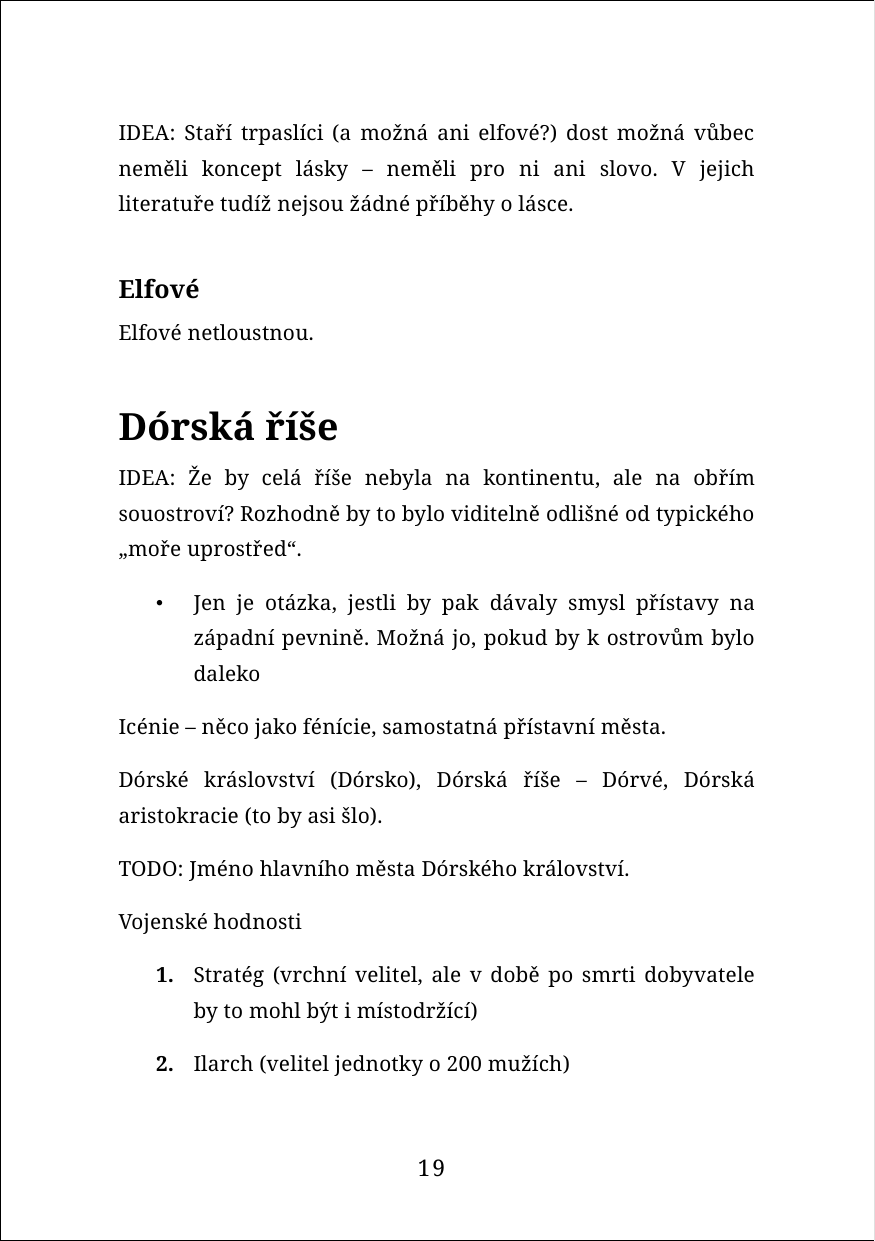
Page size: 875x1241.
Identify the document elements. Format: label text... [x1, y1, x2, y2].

text IDEA: Že by celá říše nebyla na kontinentu, ale na obřím souostroví? Rozhodně by to bylo viditelně odlišné od typického „moře uprostřed“. [118, 463, 756, 563]
text IDEA: Staří trpaslíci (a možná ani elfové?) dost možná vůbec neměli koncept lásky – neměli pro ni ani slovo. V jejich literatuře tudíž nejsou žádné příběhy o lásce. [118, 118, 756, 218]
text Icénie – něco jako fénície, samostatná přístavní města. [118, 712, 756, 741]
text Dórské kráslovství (Dórsko), Dórská říše – Dórvé, Dórská aristokracie (to by asi šlo). [118, 765, 756, 829]
list Jen je otázka, jestli by pak dávaly smysl přístavy na západní pevnině. Možná jo, pokud by k ostrovům bylo daleko [156, 588, 756, 687]
text TODO: Jméno hlavního města Dórského království. [118, 854, 756, 882]
text Elfové netloustnou. [118, 318, 756, 346]
list Stratég (vrchní velitel, ale v době po smrti dobyvatele by to mohl být i místodržící) [156, 961, 756, 1024]
subtitle Elfové [118, 272, 756, 306]
text Vojenské hodnosti [118, 907, 756, 936]
subtitle Dórská říše [118, 401, 756, 452]
list Ilarch (velitel jednotky o 200 mužích) [156, 1049, 756, 1078]
